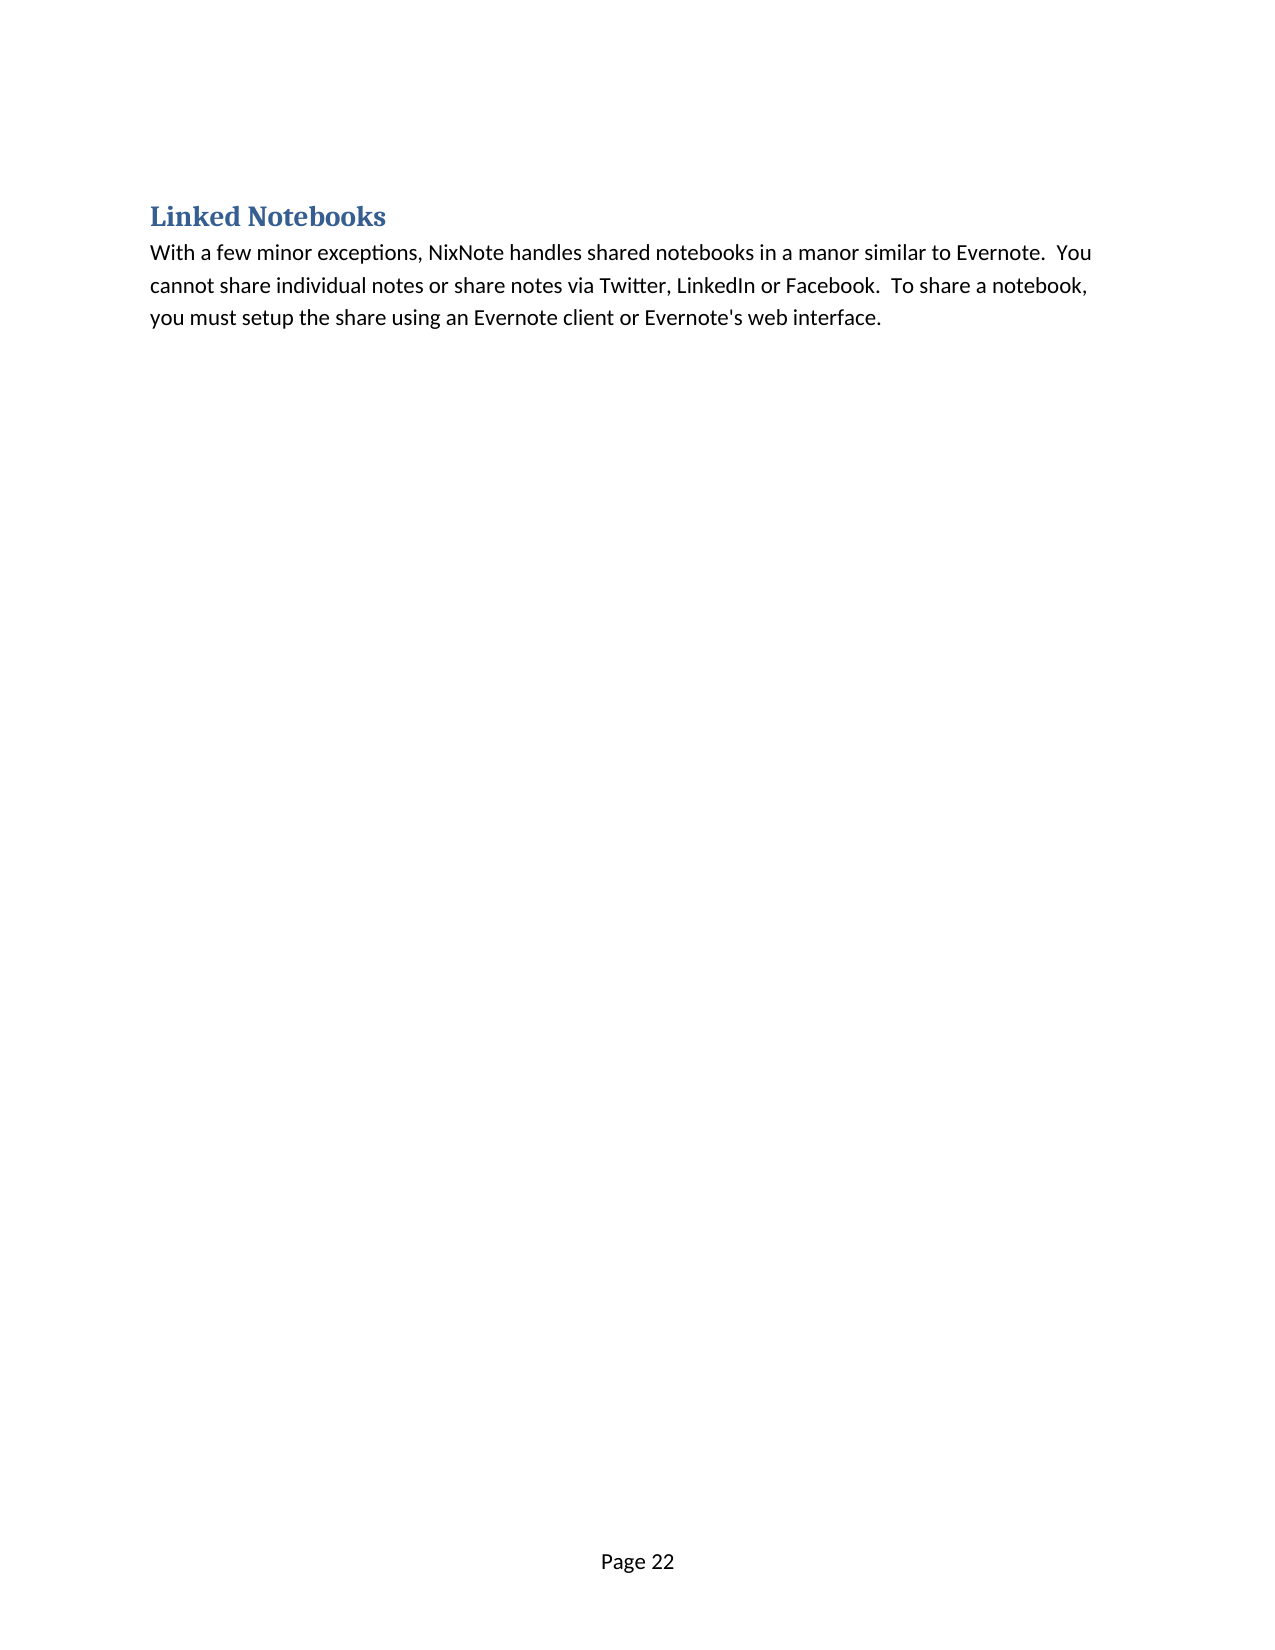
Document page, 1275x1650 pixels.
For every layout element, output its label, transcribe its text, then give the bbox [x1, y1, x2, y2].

text With a few minor exceptions, NixNote handles shared notebooks in a manor similar to Evernote. You cannot share individual notes or share notes via Twitter, LinkedIn or Facebook. To share a notebook, you must setup the share using an Evernote client or Evernote's web interface. [150, 238, 1125, 331]
subtitle Linked Notebooks [150, 200, 1125, 233]
